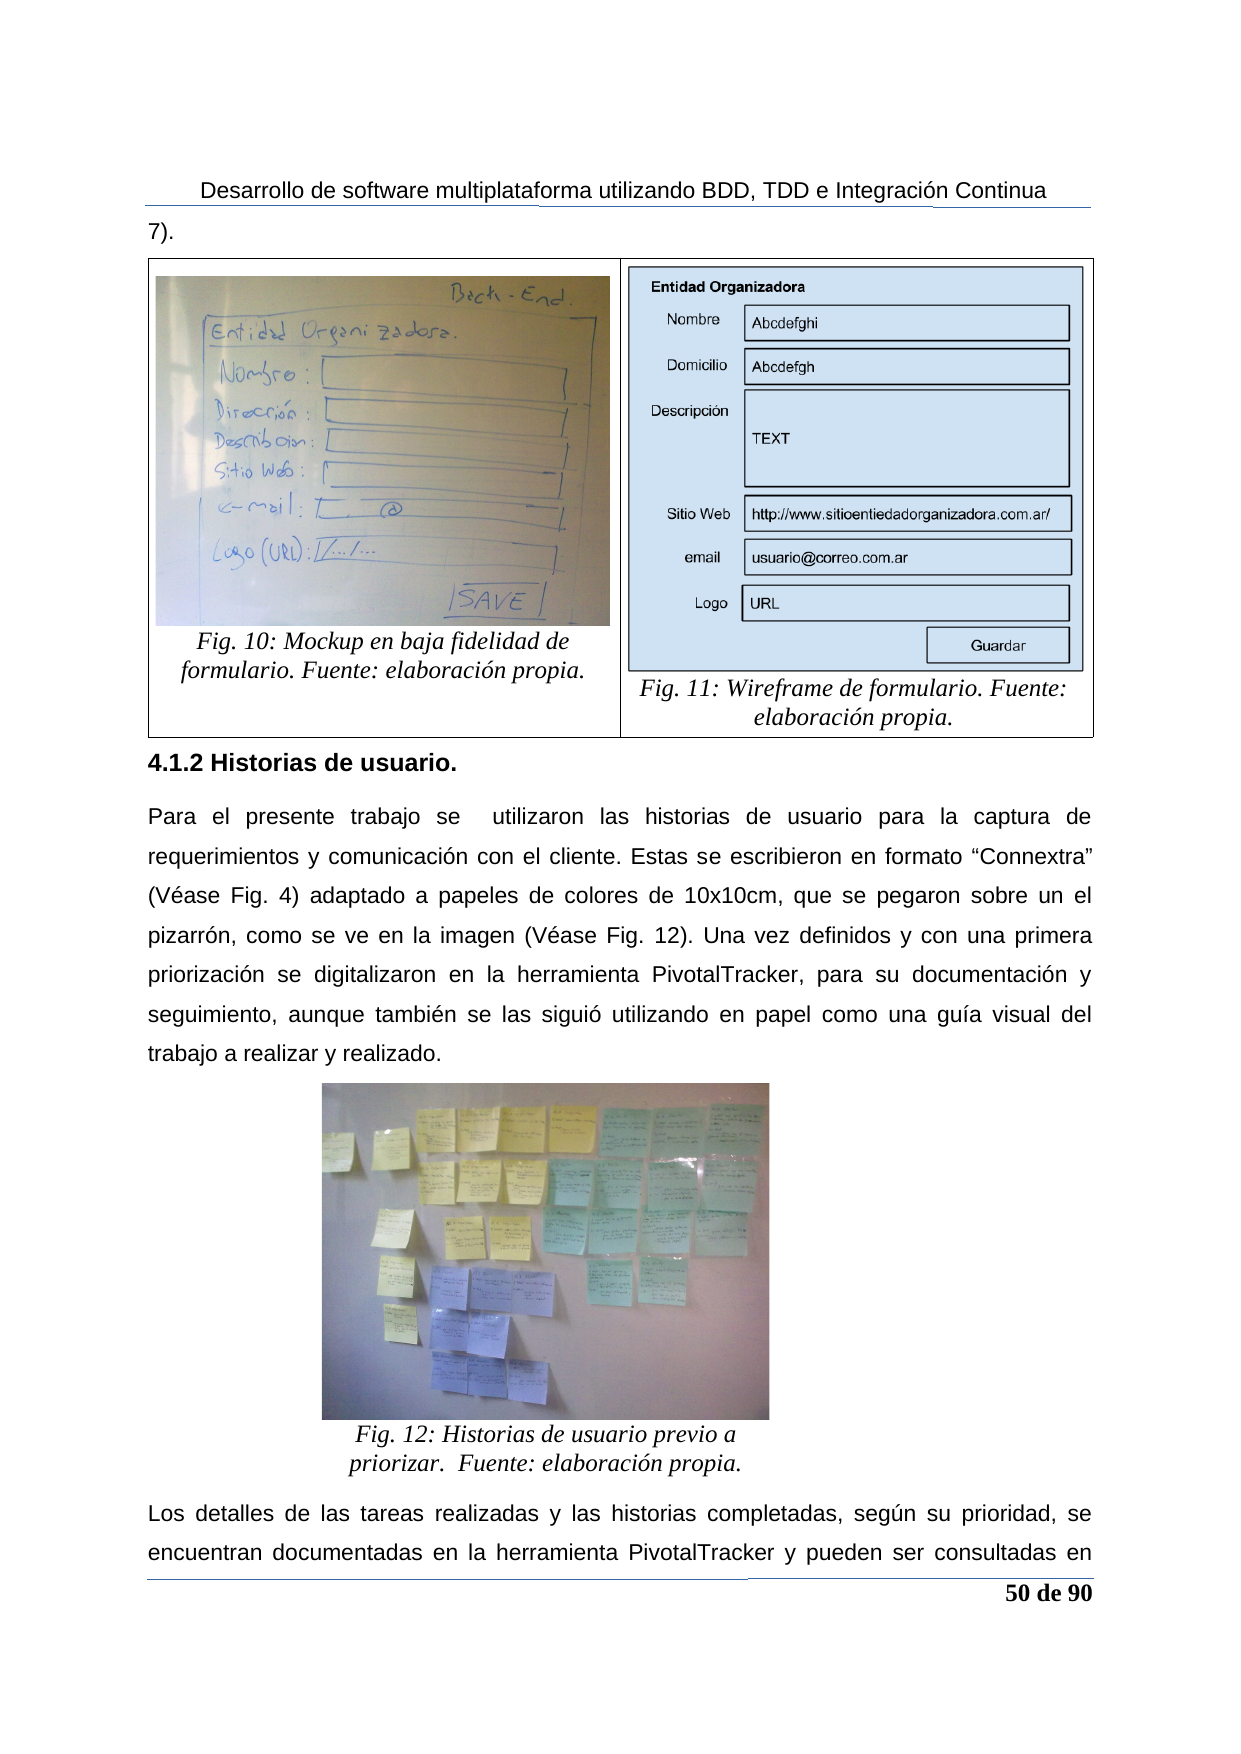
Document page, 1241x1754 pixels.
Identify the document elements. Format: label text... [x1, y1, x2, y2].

picture [625, 263, 1086, 674]
table_header [149, 259, 620, 737]
text Los detalles de las tareas realizadas y las historias completadas, según su prioridad, se encuentran documentadas en la herramienta PivotalTracker y pueden ser consultadas en [148, 1420, 1093, 1566]
list 4.1.2 Historias de usuario. [148, 748, 1093, 777]
text Fig. 12: Historias de usuario previo a priorizar. Fuente: elaboración propia. [322, 1420, 769, 1477]
picture [155, 276, 610, 626]
text 7). [148, 218, 1093, 245]
text Para el presente trabajo se utilizaron las historias de usuario para la captura de requerimientos y comunicación con el cliente. Estas se escribieron en formato “Connextra” (Véase Fig. 4) adaptado a papeles de colores de 10x10cm, que se pegaron sobre un el pizarrón, como se ve en la imagen (Véase Fig. 12). Una vez definidos y con una primera priorización se digitalizaron en la herramienta PivotalTracker, para su documentación y seguimiento, aunque también se las siguió utilizando en papel como una guía visual del trabajo a realizar y realizado. [148, 803, 1093, 1067]
picture [321, 1083, 770, 1420]
table_header [621, 259, 1093, 737]
